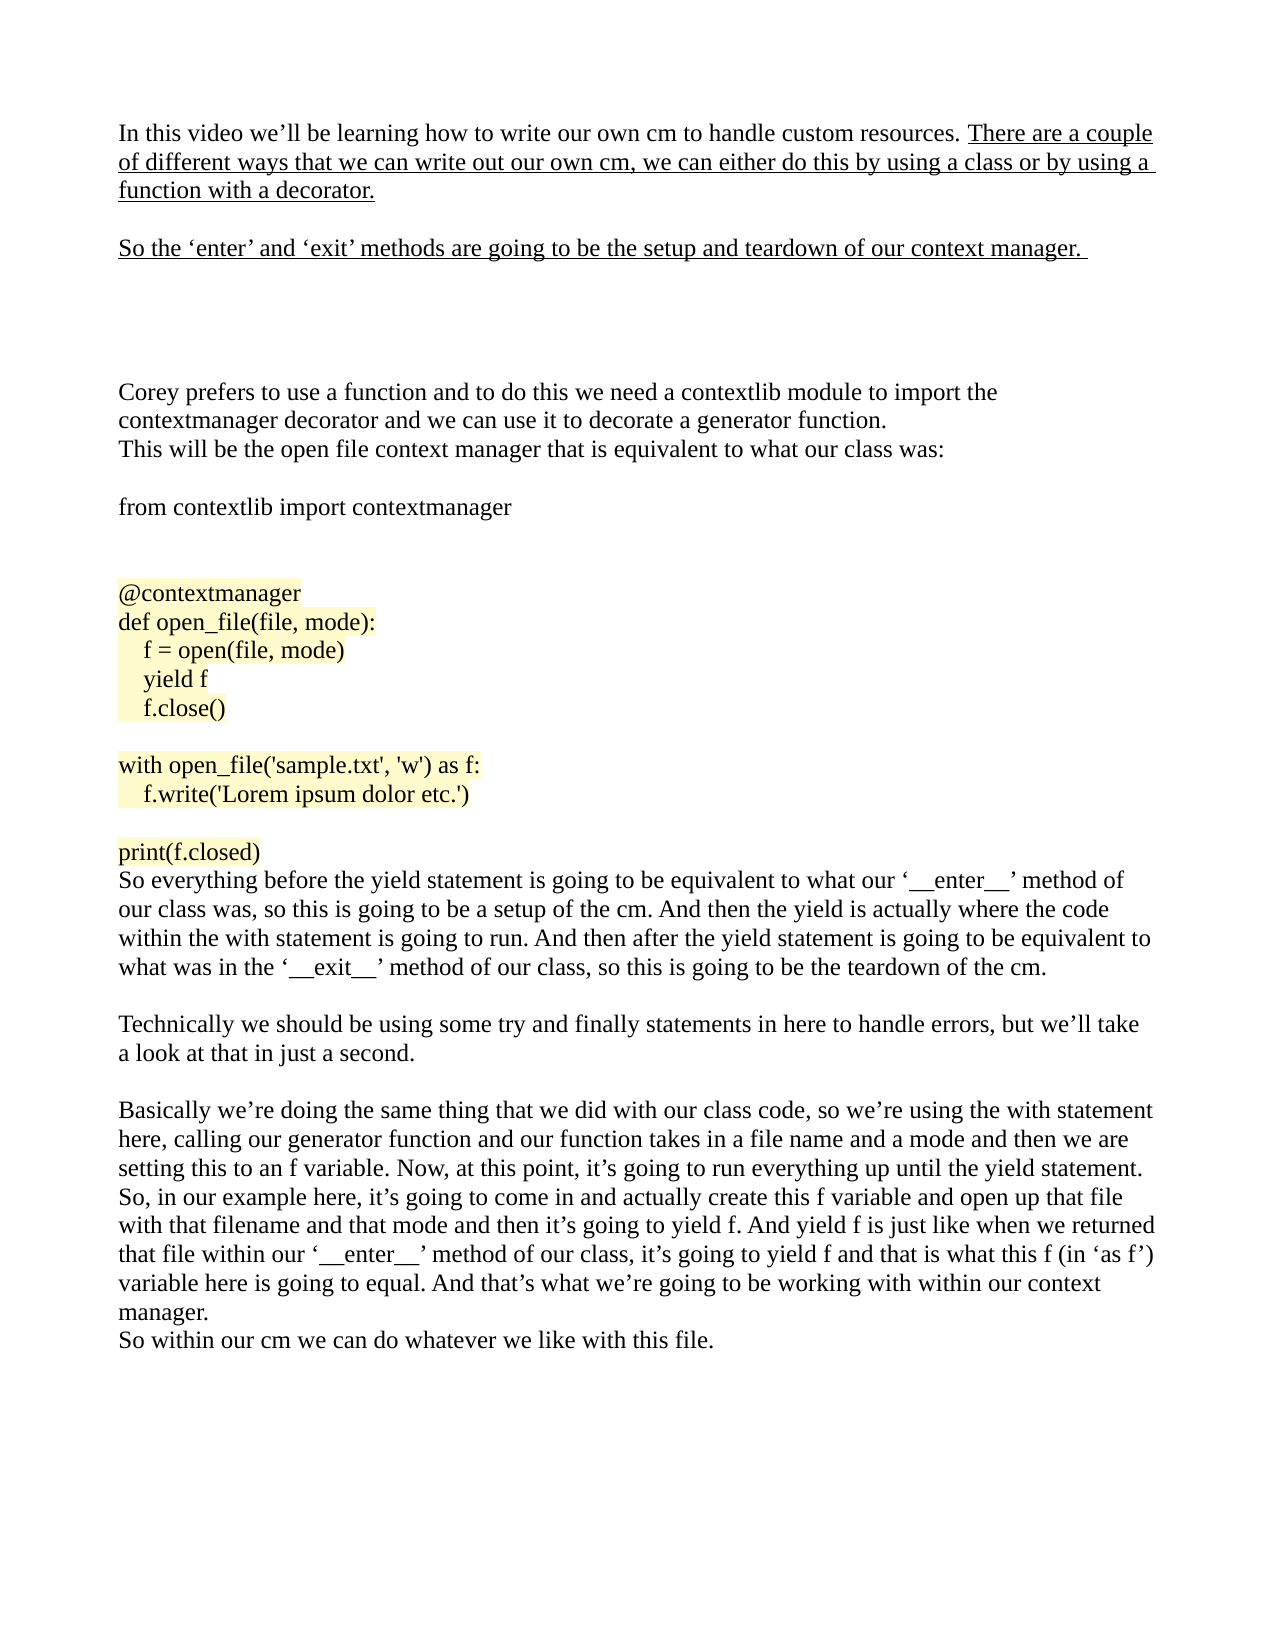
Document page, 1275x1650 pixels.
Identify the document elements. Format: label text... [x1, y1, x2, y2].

text Basically we’re doing the same thing that we did with our class code, so we’re using the with statement here, calling our generator function and our function takes in a file name and a mode and then we are setting this to an f variable. Now, at this point, it’s going to run everything up until the yield statement. So, in our example here, it’s going to come in and actually create this f variable and open up that file with that filename and that mode and then it’s going to yield f. And yield f is just like when we returned that file within our ‘__enter__’ method of our class, it’s going to yield f and that is what this f (in ‘as f’) variable here is going to equal. And that’s what we’re going to be working with within our context manager. [118, 1096, 1157, 1326]
text So the ‘enter’ and ‘exit’ methods are going to be the setup and teardown of our context manager. [118, 233, 1157, 262]
text f.write('Lorem ipsum dolor etc.') [118, 779, 1157, 808]
text @contextmanager [118, 578, 1157, 607]
text from contextlib import contextmanager [118, 492, 1157, 521]
text f.close() [118, 693, 1157, 722]
text Corey prefers to use a function and to do this we need a contextlib module to import the contextmanager decorator and we can use it to decorate a generator function. [118, 377, 1157, 434]
text This will be the open file context manager that is equivalent to what our class was: [118, 434, 1157, 463]
text def open_file(file, mode): [118, 607, 1157, 636]
text So everything before the yield statement is going to be equivalent to what our ‘__enter__’ method of our class was, so this is going to be a setup of the cm. And then the yield is actually where the code within the with statement is going to run. And then after the yield statement is going to be equivalent to what was in the ‘__exit__’ method of our class, so this is going to be the teardown of the cm. [118, 866, 1157, 981]
text with open_file('sample.txt', 'w') as f: [118, 751, 1157, 779]
text f = open(file, mode) [118, 636, 1157, 664]
text So within our cm we can do whatever we like with this file. [118, 1326, 1157, 1354]
text In this video we’ll be learning how to write our own cm to handle custom resources. There are a couple of different ways that we can write out our own cm, we can either do this by using a class or by using a function with a decorator. [118, 118, 1157, 204]
text print(f.closed) [118, 837, 1157, 866]
text yield f [118, 664, 1157, 693]
text Technically we should be using some try and finally statements in here to handle errors, but we’ll take a look at that in just a second. [118, 1009, 1157, 1067]
